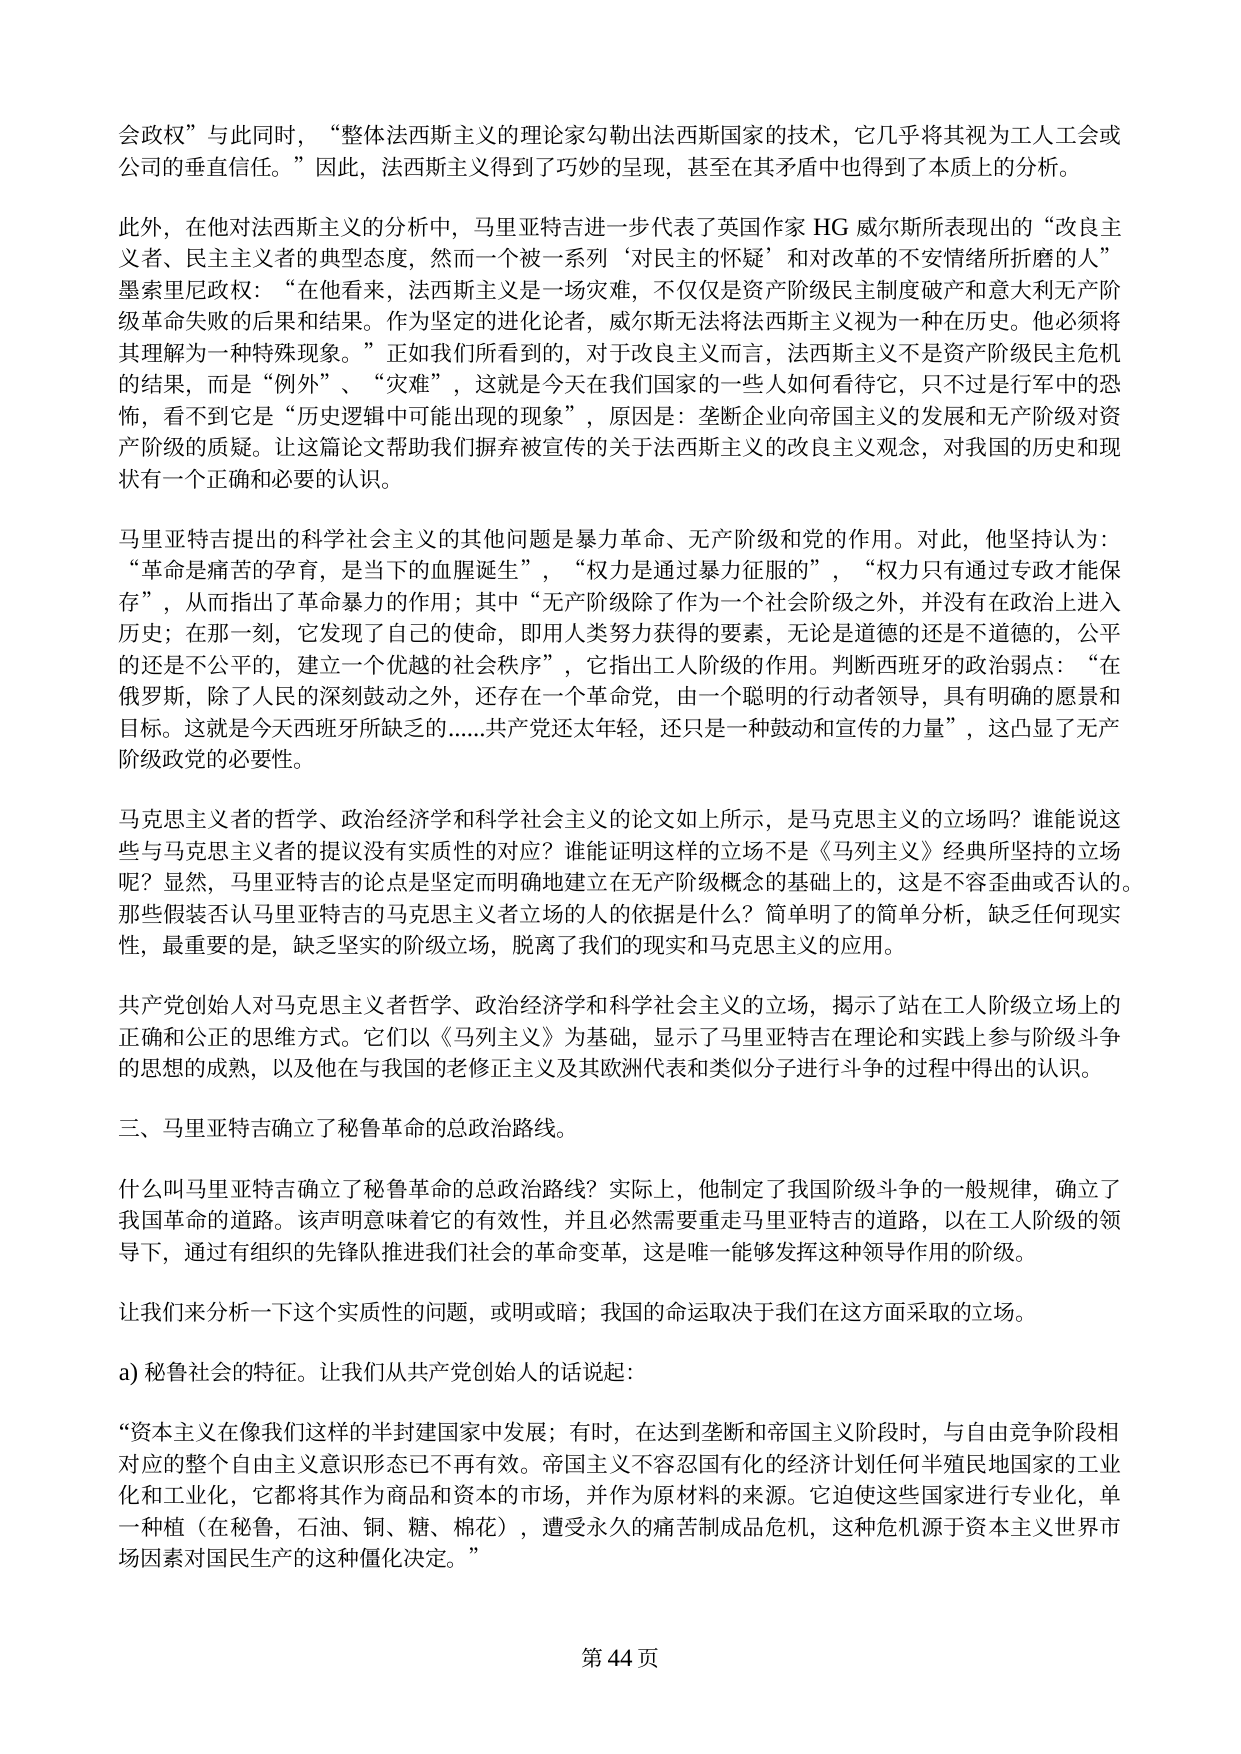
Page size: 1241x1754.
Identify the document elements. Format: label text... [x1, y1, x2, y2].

text 共产党创始人对马克思主义者哲学、政治经济学和科学社会主义的立场，揭示了站在工人阶级立场上的正确和公正的思维方式。它们以《马列主义》为基础，显示了马里亚特吉在理论和实践上参与阶级斗争的思想的成熟，以及他在与我国的老修正主义及其欧洲代表和类似分子进行斗争的过程中得出的认识。 [118, 988, 1122, 1083]
text 三、马里亚特吉确立了秘鲁革命的总政治路线。 [118, 1112, 1122, 1143]
text a) 秘鲁社会的特征。让我们从共产党创始人的话说起： [118, 1355, 1122, 1387]
text 会政权”与此同时，“整体法西斯主义的理论家勾勒出法西斯国家的技术，它几乎将其视为工人工会或公司的垂直信任。”因此，法西斯主义得到了巧妙的呈现，甚至在其矛盾中也得到了本质上的分析。 [118, 118, 1122, 181]
text 让我们来分析一下这个实质性的问题，或明或暗；我国的命运取决于我们在这方面采取的立场。 [118, 1295, 1122, 1326]
text 马克思主义者的哲学、政治经济学和科学社会主义的论文如上所示，是马克思主义的立场吗？谁能说这些与马克思主义者的提议没有实质性的对应？谁能证明这样的立场不是《马列主义》经典所坚持的立场呢？显然，马里亚特吉的论点是坚定而明确地建立在无产阶级概念的基础上的，这是不容歪曲或否认的。那些假装否认马里亚特吉的马克思主义者立场的人的依据是什么？简单明了的简单分析，缺乏任何现实性，最重要的是，缺乏坚实的阶级立场，脱离了我们的现实和马克思主义的应用。 [118, 802, 1122, 960]
text “资本主义在像我们这样的半封建国家中发展；有时，在达到垄断和帝国主义阶段时，与自由竞争阶段相对应的整个自由主义意识形态已不再有效。帝国主义不容忍国有化的经济计划任何半殖民地国家的工业化和工业化，它都将其作为商品和资本的市场，并作为原材料的来源。它迫使这些国家进行专业化，单一种植（在秘鲁，石油、铜、糖、棉花），遭受永久的痛苦制成品危机，这种危机源于资本主义世界市场因素对国民生产的这种僵化决定。” [118, 1415, 1122, 1573]
text 此外，在他对法西斯主义的分析中，马里亚特吉进一步代表了英国作家 HG 威尔斯所表现出的“改良主义者、民主主义者的典型态度，然而一个被一系列‘对民主的怀疑’和对改革的不安情绪所折磨的人”墨索里尼政权：“在他看来，法西斯主义是一场灾难，不仅仅是资产阶级民主制度破产和意大利无产阶级革命失败的后果和结果。作为坚定的进化论者，威尔斯无法将法西斯主义视为一种在历史。他必须将其理解为一种特殊现象。”正如我们所看到的，对于改良主义而言，法西斯主义不是资产阶级民主危机的结果，而是“例外”、“灾难”，这就是今天在我们国家的一些人如何看待它，只不过是行军中的恐怖，看不到它是“历史逻辑中可能出现的现象”，原因是：垄断企业向帝国主义的发展和无产阶级对资产阶级的质疑。让这篇论文帮助我们摒弃被宣传的关于法西斯主义的改良主义观念，对我国的历史和现状有一个正确和必要的认识。 [118, 210, 1122, 493]
text 马里亚特吉提出的科学社会主义的其他问题是暴力革命、无产阶级和党的作用。对此，他坚持认为：“革命是痛苦的孕育，是当下的血腥诞生”，“权力是通过暴力征服的”，“权力只有通过专政才能保存”，从而指出了革命暴力的作用；其中“无产阶级除了作为一个社会阶级之外，并没有在政治上进入历史；在那一刻，它发现了自己的使命，即用人类努力获得的要素，无论是道德的还是不道德的，公平的还是不公平的，建立一个优越的社会秩序”，它指出工人阶级的作用。判断西班牙的政治弱点：“在俄罗斯，除了人民的深刻鼓动之外，还存在一个革命党，由一个聪明的行动者领导，具有明确的愿景和目标。这就是今天西班牙所缺乏的......共产党还太年轻，还只是一种鼓动和宣传的力量”，这凸显了无产阶级政党的必要性。 [118, 522, 1122, 774]
text 什么叫马里亚特吉确立了秘鲁革命的总政治路线？实际上，他制定了我国阶级斗争的一般规律，确立了我国革命的道路。该声明意味着它的有效性，并且必然需要重走马里亚特吉的道路，以在工人阶级的领导下，通过有组织的先锋队推进我们社会的革命变革，这是唯一能够发挥这种领导作用的阶级。 [118, 1172, 1122, 1266]
